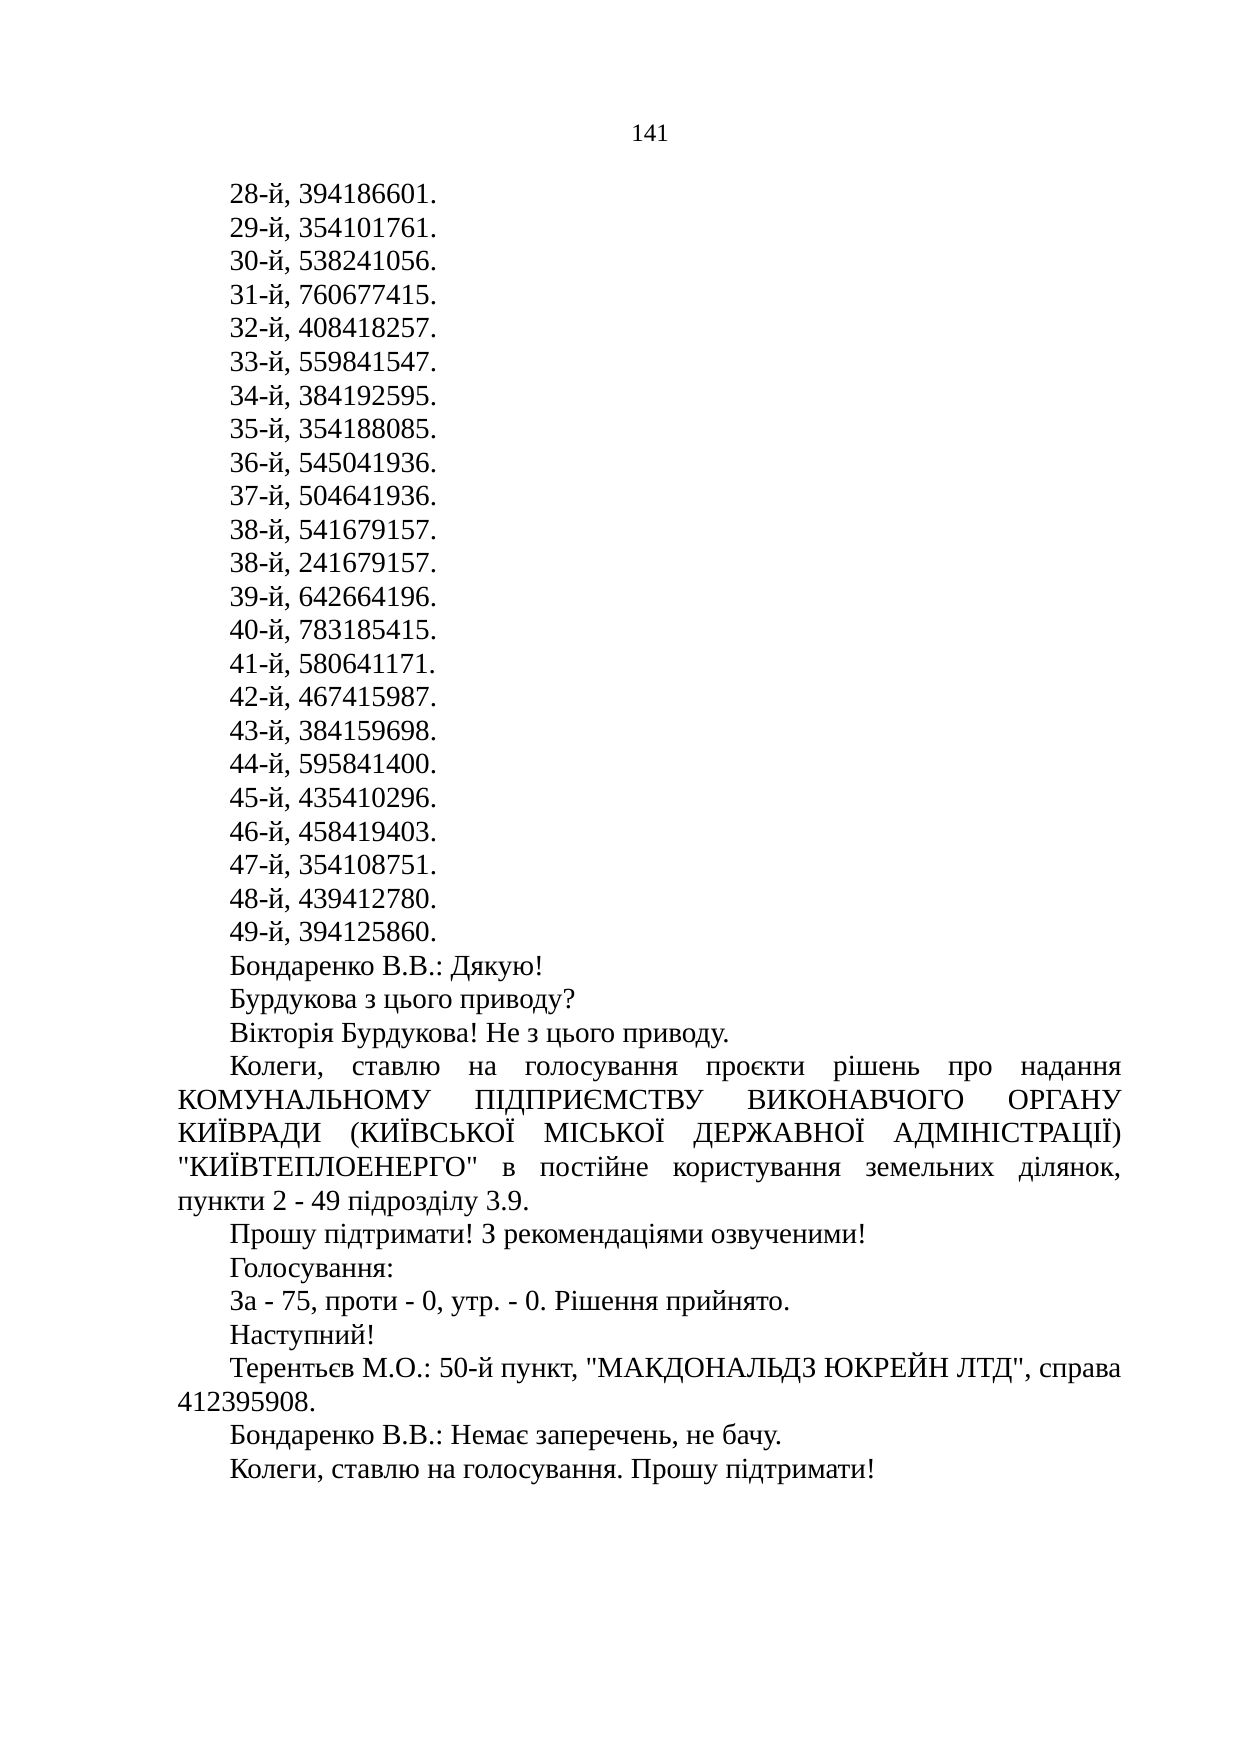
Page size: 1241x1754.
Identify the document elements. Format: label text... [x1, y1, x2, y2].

text 34-й, 384192595. [177, 378, 1122, 411]
text 31-й, 760677415. [177, 277, 1122, 311]
text 28-й, 394186601. [177, 176, 1122, 210]
text Бондаренко В.В.: Немає заперечень, не бачу. [177, 1417, 1122, 1451]
text Колеги, ставлю на голосування. Прошу підтримати! [177, 1451, 1122, 1484]
text 49-й, 394125860. [177, 914, 1122, 948]
text 47-й, 354108751. [177, 847, 1122, 881]
text 42-й, 467415987. [177, 679, 1122, 713]
text За - 75, проти - 0, утр. - 0. Рішення прийнято. [177, 1283, 1122, 1317]
text 36-й, 545041936. [177, 445, 1122, 478]
text 39-й, 642664196. [177, 579, 1122, 612]
text 35-й, 354188085. [177, 411, 1122, 445]
text Наступний! [177, 1317, 1122, 1350]
text 32-й, 408418257. [177, 311, 1122, 344]
text 38-й, 241679157. [177, 545, 1122, 579]
text Терентьєв М.О.: 50-й пункт, "МАКДОНАЛЬДЗ ЮКРЕЙН ЛТД", справа 412395908. [177, 1350, 1122, 1417]
text 30-й, 538241056. [177, 243, 1122, 277]
text 33-й, 559841547. [177, 344, 1122, 378]
text 43-й, 384159698. [177, 713, 1122, 747]
text Колеги, ставлю на голосування проєкти рішень про надання КОМУНАЛЬНОМУ ПІДПРИЄМСТВУ ВИКОНАВЧОГО ОРГАНУ КИЇВРАДИ (КИЇВСЬКОЇ МІСЬКОЇ ДЕРЖАВНОЇ АДМІНІСТРАЦІЇ) "КИЇВТЕПЛОЕНЕРГО" в постійне користування земельних ділянок, пункти 2 - 49 підрозділу 3.9. [177, 1048, 1122, 1216]
text 45-й, 435410296. [177, 780, 1122, 814]
text 38-й, 541679157. [177, 512, 1122, 545]
text 29-й, 354101761. [177, 210, 1122, 243]
text Голосування: [177, 1250, 1122, 1283]
text 46-й, 458419403. [177, 814, 1122, 847]
text Бурдукова з цього приводу? [177, 981, 1122, 1015]
text Вікторія Бурдукова! Не з цього приводу. [177, 1015, 1122, 1048]
text 37-й, 504641936. [177, 478, 1122, 512]
text Прошу підтримати! З рекомендаціями озвученими! [177, 1216, 1122, 1250]
text 40-й, 783185415. [177, 612, 1122, 646]
text 41-й, 580641171. [177, 646, 1122, 679]
text 44-й, 595841400. [177, 747, 1122, 780]
text Бондаренко В.В.: Дякую! [177, 948, 1122, 981]
text 48-й, 439412780. [177, 881, 1122, 914]
